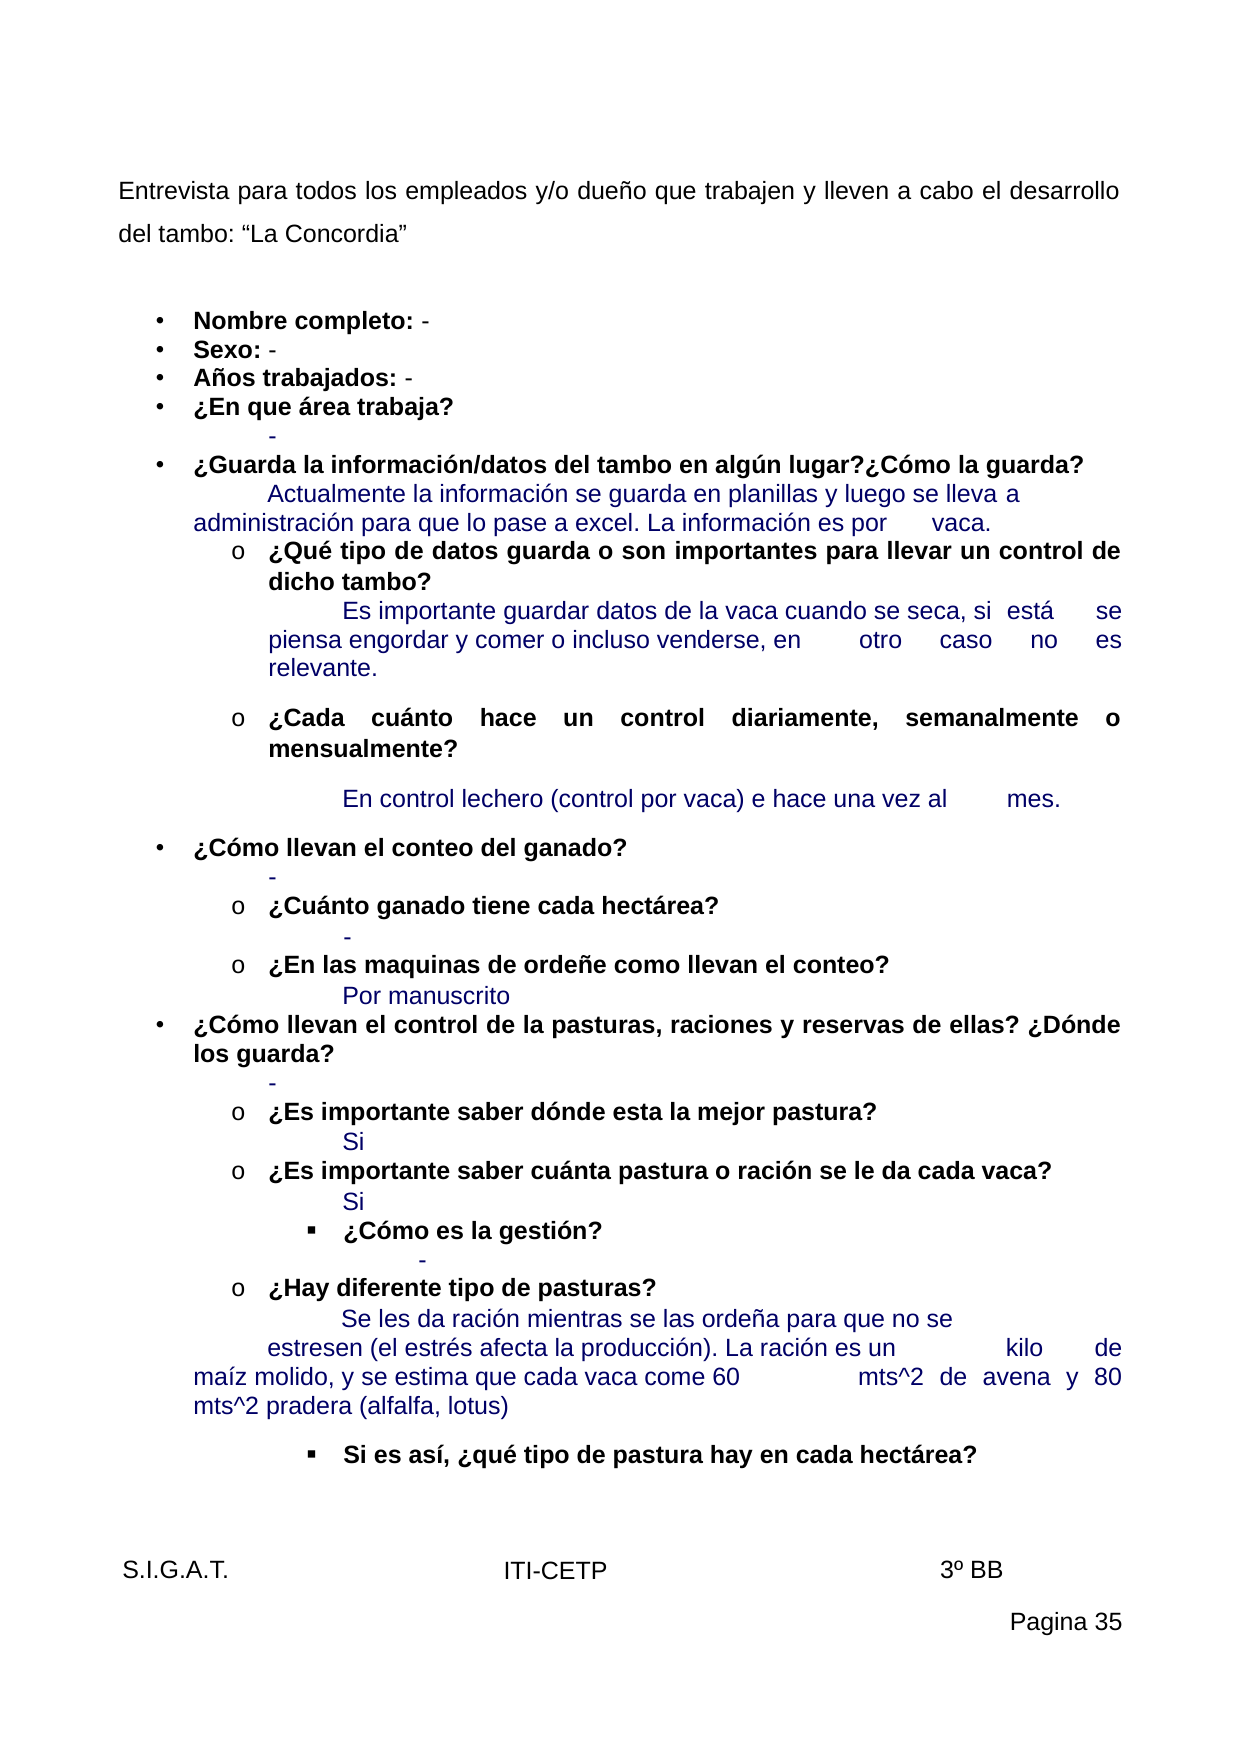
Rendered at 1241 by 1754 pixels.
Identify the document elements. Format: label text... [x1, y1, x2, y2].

list - [231, 1068, 1122, 1096]
list ¿Qué tipo de datos guarda o son importantes para llevar un control de dicho tambo? [231, 536, 1122, 596]
list - [231, 421, 1122, 450]
list - [306, 922, 1122, 950]
list ¿Cómo llevan el control de la pasturas, raciones y reservas de ellas? ¿Dónde los guarda? [156, 1010, 1122, 1068]
list ¿En las maquinas de ordeñe como llevan el conteo? [231, 950, 1122, 981]
list ¿Cada cuánto hace un control diariamente, semanalmente o mensualmente? [231, 703, 1122, 763]
list Años trabajados: - [156, 363, 1122, 392]
list ¿Es importante saber dónde esta la mejor pastura? [231, 1096, 1122, 1127]
list Si [231, 1187, 1122, 1216]
text Entrevista para todos los empleados y/o dueño que trabajen y lleven a cabo el desarrollo del tambo: “La Concordia” [118, 176, 1122, 248]
list Es importante guardar datos de la vaca cuando se seca, si está se piensa engordar y comer o incluso venderse, en otro caso no es relevante. [231, 596, 1122, 682]
list Sexo: - [156, 334, 1122, 363]
list - [231, 862, 1122, 891]
list ¿Cómo es la gestión? [306, 1216, 1122, 1245]
list En control lechero (control por vaca) e hace una vez al mes. [231, 783, 1122, 812]
list ¿Cuánto ganado tiene cada hectárea? [231, 891, 1122, 922]
list Nombre completo: - [156, 306, 1122, 334]
list ¿Cómo llevan el conteo del ganado? [156, 833, 1122, 862]
list - [381, 1245, 1122, 1273]
list Si es así, ¿qué tipo de pastura hay en cada hectárea? [306, 1440, 1122, 1469]
list ¿Hay diferente tipo de pasturas? [231, 1273, 1122, 1304]
list ¿Es importante saber cuánta pastura o ración se le da cada vaca? [231, 1156, 1122, 1187]
list Si [231, 1127, 1122, 1156]
list Actualmente la información se guarda en planillas y luego se lleva a administración para que lo pase a excel. La información es por vaca. [156, 479, 1122, 536]
list Se les da ración mientras se las ordeña para que no se estresen (el estrés afecta la producción). La ración es un kilo de maíz molido, y se estima que cada vaca come 60 mts^2 de avena y 80 mts^2 pradera (alfalfa, lotus) [156, 1304, 1122, 1419]
list ¿Guarda la información/datos del tambo en algún lugar?¿Cómo la guarda? [156, 450, 1122, 479]
list Por manuscrito [231, 981, 1122, 1010]
list ¿En que área trabaja? [156, 392, 1122, 421]
